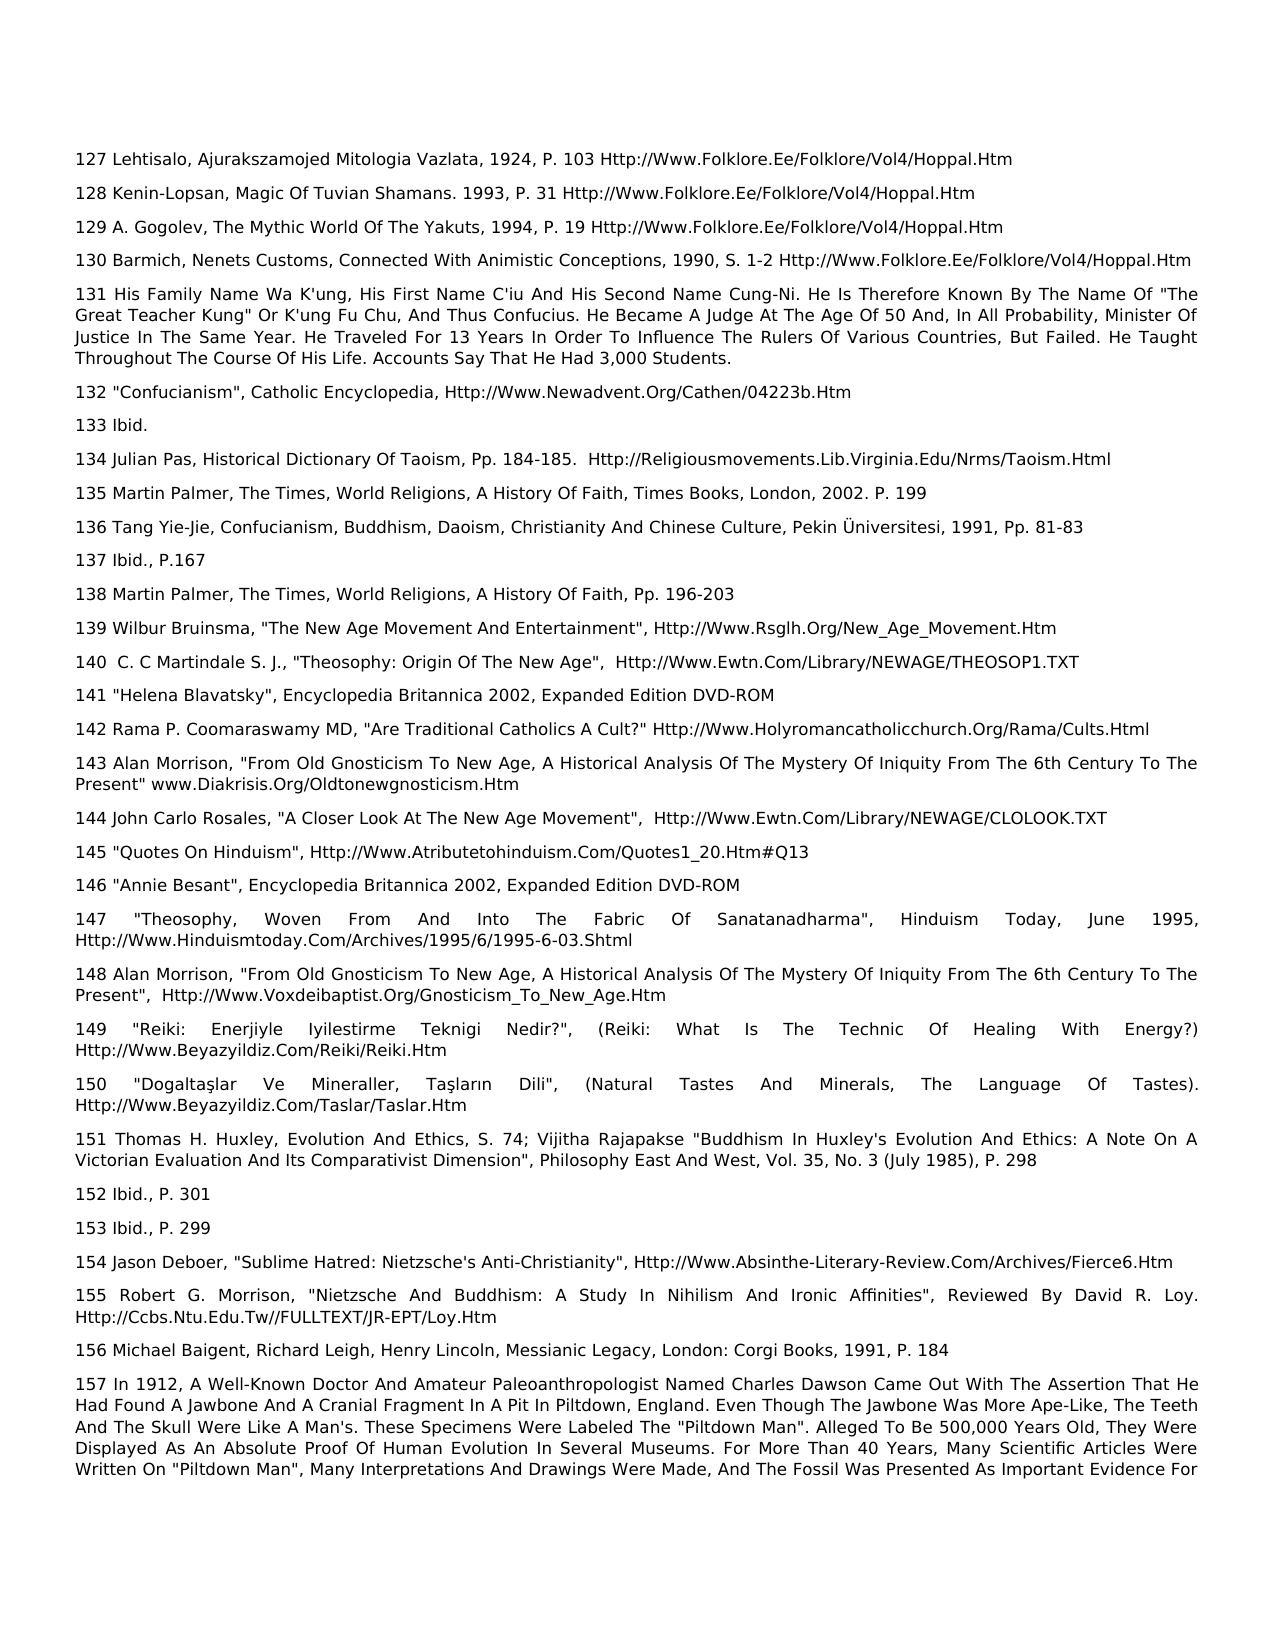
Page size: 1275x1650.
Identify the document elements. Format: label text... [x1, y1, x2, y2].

text 144 John Carlo Rosales, "A Closer Look At The New Age Movement", Http://Www.Ewtn.Com/Library/NEWAGE/CLOLOOK.TXT [75, 809, 1200, 828]
text 151 Thomas H. Huxley, Evolution And Ethics, S. 74; Vijitha Rajapakse "Buddhism In Huxley's Evolution And Ethics: A Note On A Victorian Evaluation And Its Comparativist Dimension", Philosophy East And West, Vol. 35, No. 3 (July 1985), P. 298 [75, 1130, 1200, 1171]
text 157 In 1912, A Well-Known Doctor And Amateur Paleoanthropologist Named Charles Dawson Came Out With The Assertion That He Had Found A Jawbone And A Cranial Fragment In A Pit In Piltdown, England. Even Though The Jawbone Was More Ape-Like, The Teeth And The Skull Were Like A Man's. These Specimens Were Labeled The "Piltdown Man". Alleged To Be 500,000 Years Old, They Were Displayed As An Absolute Proof Of Human Evolution In Several Museums. For More Than 40 Years, Many Scientific Articles Were Written On "Piltdown Man", Many Interpretations And Drawings Were Made, And The Fossil Was Presented As Important Evidence For [75, 1375, 1200, 1479]
text 130 Barmich, Nenets Customs, Connected With Animistic Conceptions, 1990, S. 1-2 Http://Www.Folklore.Ee/Folklore/Vol4/Hoppal.Htm [75, 251, 1200, 271]
text 138 Martin Palmer, The Times, World Religions, A History Of Faith, Pp. 196-203 [75, 585, 1200, 604]
text 127 Lehtisalo, Ajurakszamojed Mitologia Vazlata, 1924, P. 103 Http://Www.Folklore.Ee/Folklore/Vol4/Hoppal.Htm [75, 150, 1200, 169]
text 132 "Confucianism", Catholic Encyclopedia, Http://Www.Newadvent.Org/Cathen/04223b.Htm [75, 382, 1200, 402]
text 147 "Theosophy, Woven From And Into The Fabric Of Sanatanadharma", Hinduism Today, June 1995, Http://Www.Hinduismtoday.Com/Archives/1995/6/1995-6-03.Shtml [75, 910, 1200, 951]
text 140 C. C Martindale S. J., "Theosophy: Origin Of The New Age", Http://Www.Ewtn.Com/Library/NEWAGE/THEOSOP1.TXT [75, 652, 1200, 672]
text 136 Tang Yie-Jie, Confucianism, Buddhism, Daoism, Christianity And Chinese Culture, Pekin Üniversitesi, 1991, Pp. 81-83 [75, 517, 1200, 537]
text 137 Ibid., P.167 [75, 551, 1200, 571]
text 128 Kenin-Lopsan, Magic Of Tuvian Shamans. 1993, P. 31 Http://Www.Folklore.Ee/Folklore/Vol4/Hoppal.Htm [75, 184, 1200, 203]
text 131 His Family Name Wa K'ung, His First Name C'iu And His Second Name Cung-Ni. He Is Therefore Known By The Name Of "The Great Teacher Kung" Or K'ung Fu Chu, And Thus Confucius. He Became A Judge At The Age Of 50 And, In All Probability, Minister Of Justice In The Same Year. He Traveled For 13 Years In Order To Influence The Rulers Of Various Countries, But Failed. He Taught Throughout The Course Of His Life. Accounts Say That He Had 3,000 Students. [75, 285, 1200, 368]
text 135 Martin Palmer, The Times, World Religions, A History Of Faith, Times Books, London, 2002. P. 199 [75, 484, 1200, 503]
text 139 Wilbur Bruinsma, "The New Age Movement And Entertainment", Http://Www.Rsglh.Org/New_Age_Movement.Htm [75, 619, 1200, 638]
text 150 "Dogaltaşlar Ve Mineraller, Taşların Dili", (Natural Tastes And Minerals, The Language Of Tastes). Http://Www.Beyazyildiz.Com/Taslar/Taslar.Htm [75, 1075, 1200, 1116]
text 153 Ibid., P. 299 [75, 1219, 1200, 1238]
text 156 Michael Baigent, Richard Leigh, Henry Lincoln, Messianic Legacy, London: Corgi Books, 1991, P. 184 [75, 1341, 1200, 1361]
text 141 "Helena Blavatsky", Encyclopedia Britannica 2002, Expanded Edition DVD-ROM [75, 686, 1200, 706]
text 145 "Quotes On Hinduism", Http://Www.Atributetohinduism.Com/Quotes1_20.Htm#Q13 [75, 842, 1200, 862]
text 148 Alan Morrison, "From Old Gnosticism To New Age, A Historical Analysis Of The Mystery Of Iniquity From The 6th Century To The Present", Http://Www.Voxdeibaptist.Org/Gnosticism_To_New_Age.Htm [75, 965, 1200, 1006]
text 142 Rama P. Coomaraswamy MD, "Are Traditional Catholics A Cult?" Http://Www.Holyromancatholicchurch.Org/Rama/Cults.Html [75, 720, 1200, 739]
text 154 Jason Deboer, "Sublime Hatred: Nietzsche's Anti-Christianity", Http://Www.Absinthe-Literary-Review.Com/Archives/Fierce6.Htm [75, 1252, 1200, 1272]
text 149 "Reiki: Enerjiyle Iyilestirme Teknigi Nedir?", (Reiki: What Is The Technic Of Healing With Energy?) Http://Www.Beyazyildiz.Com/Reiki/Reiki.Htm [75, 1020, 1200, 1061]
text 129 A. Gogolev, The Mythic World Of The Yakuts, 1994, P. 19 Http://Www.Folklore.Ee/Folklore/Vol4/Hoppal.Htm [75, 217, 1200, 237]
text 155 Robert G. Morrison, "Nietzsche And Buddhism: A Study In Nihilism And Ironic Affinities", Reviewed By David R. Loy. Http://Ccbs.Ntu.Edu.Tw//FULLTEXT/JR-EPT/Loy.Htm [75, 1286, 1200, 1327]
text 146 "Annie Besant", Encyclopedia Britannica 2002, Expanded Edition DVD-ROM [75, 876, 1200, 896]
text 134 Julian Pas, Historical Dictionary Of Taoism, Pp. 184-185. Http://Religiousmovements.Lib.Virginia.Edu/Nrms/Taoism.Html [75, 450, 1200, 469]
text 133 Ibid. [75, 416, 1200, 436]
text 152 Ibid., P. 301 [75, 1185, 1200, 1204]
text 143 Alan Morrison, "From Old Gnosticism To New Age, A Historical Analysis Of The Mystery Of Iniquity From The 6th Century To The Present" www.Diakrisis.Org/Oldtonewgnosticism.Htm [75, 754, 1200, 794]
